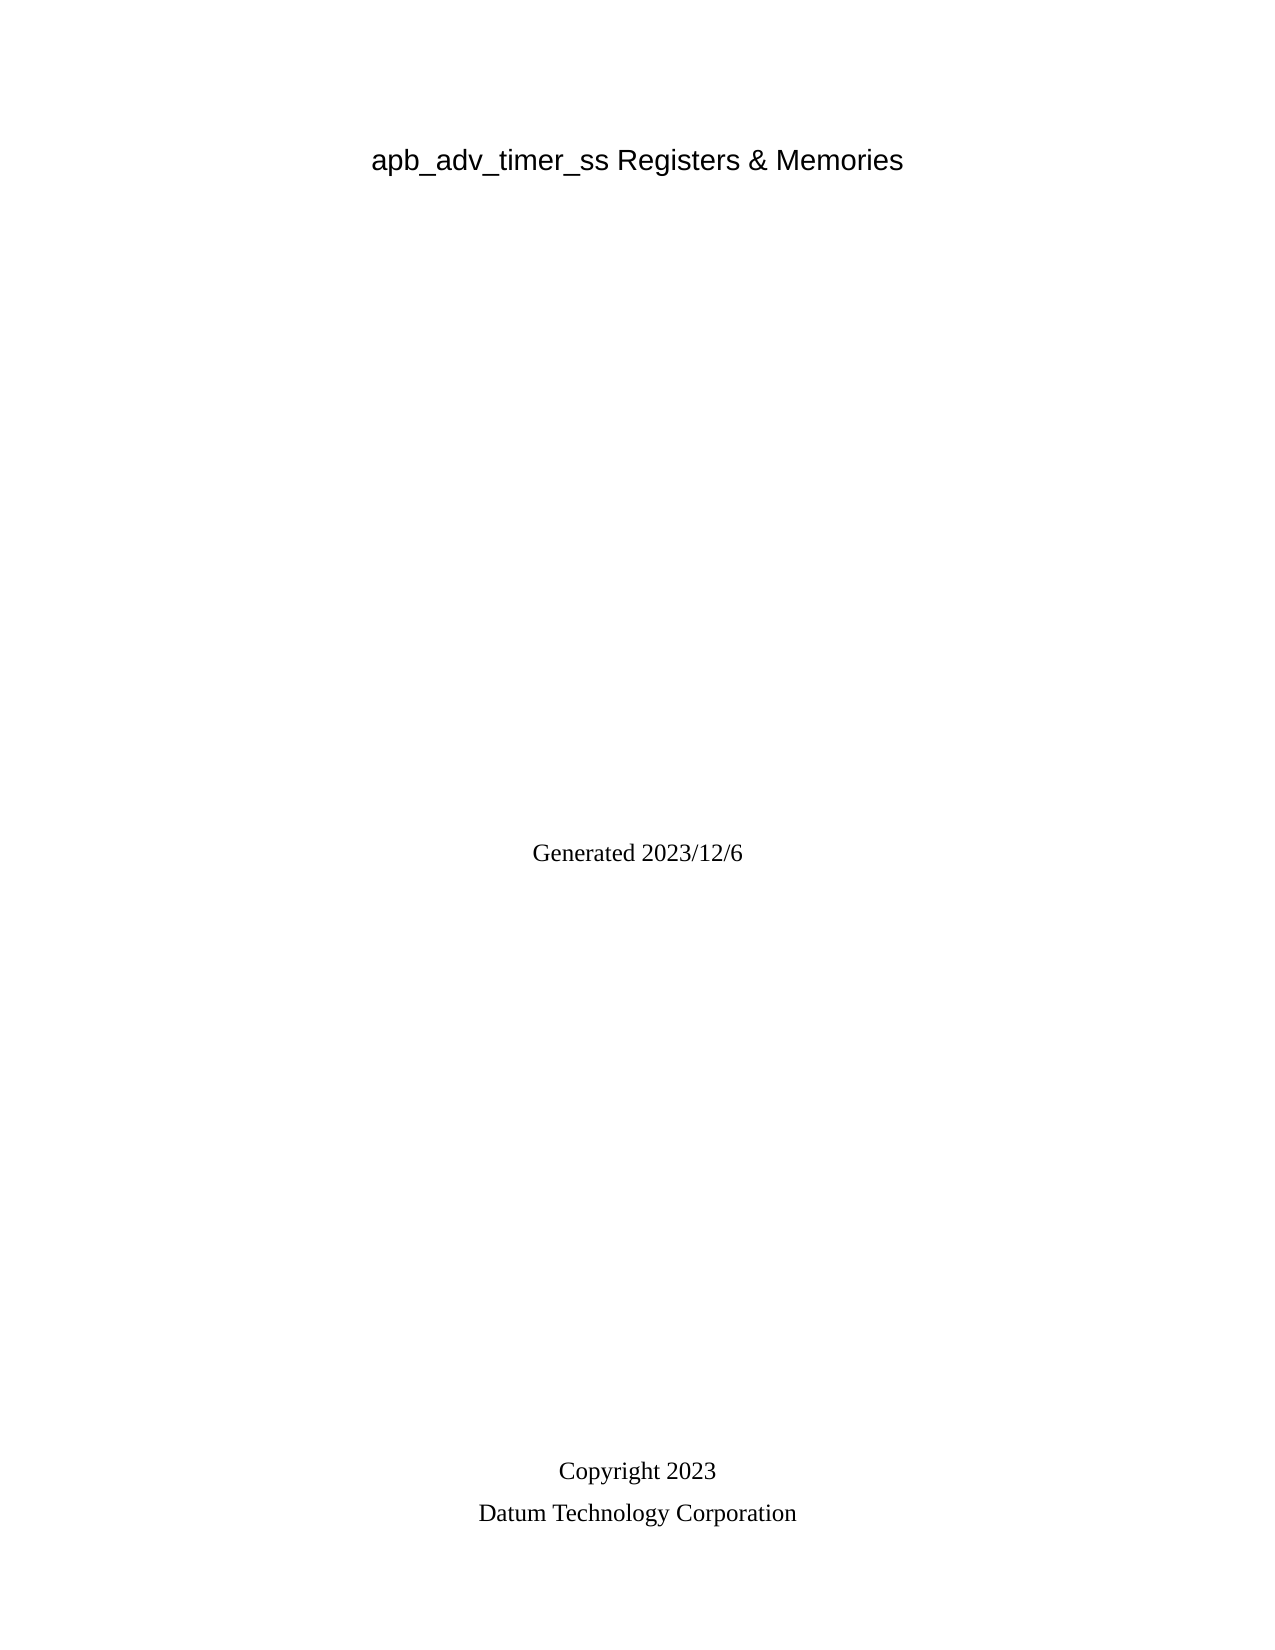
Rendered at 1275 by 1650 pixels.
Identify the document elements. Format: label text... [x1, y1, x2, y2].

text Generated 2023/12/6 [118, 838, 1157, 866]
text Datum Technology Corporation [118, 1498, 1157, 1526]
subtitle apb_adv_timer_ss Registers & Memories [118, 143, 1157, 177]
text Copyright 2023 [118, 1456, 1157, 1485]
